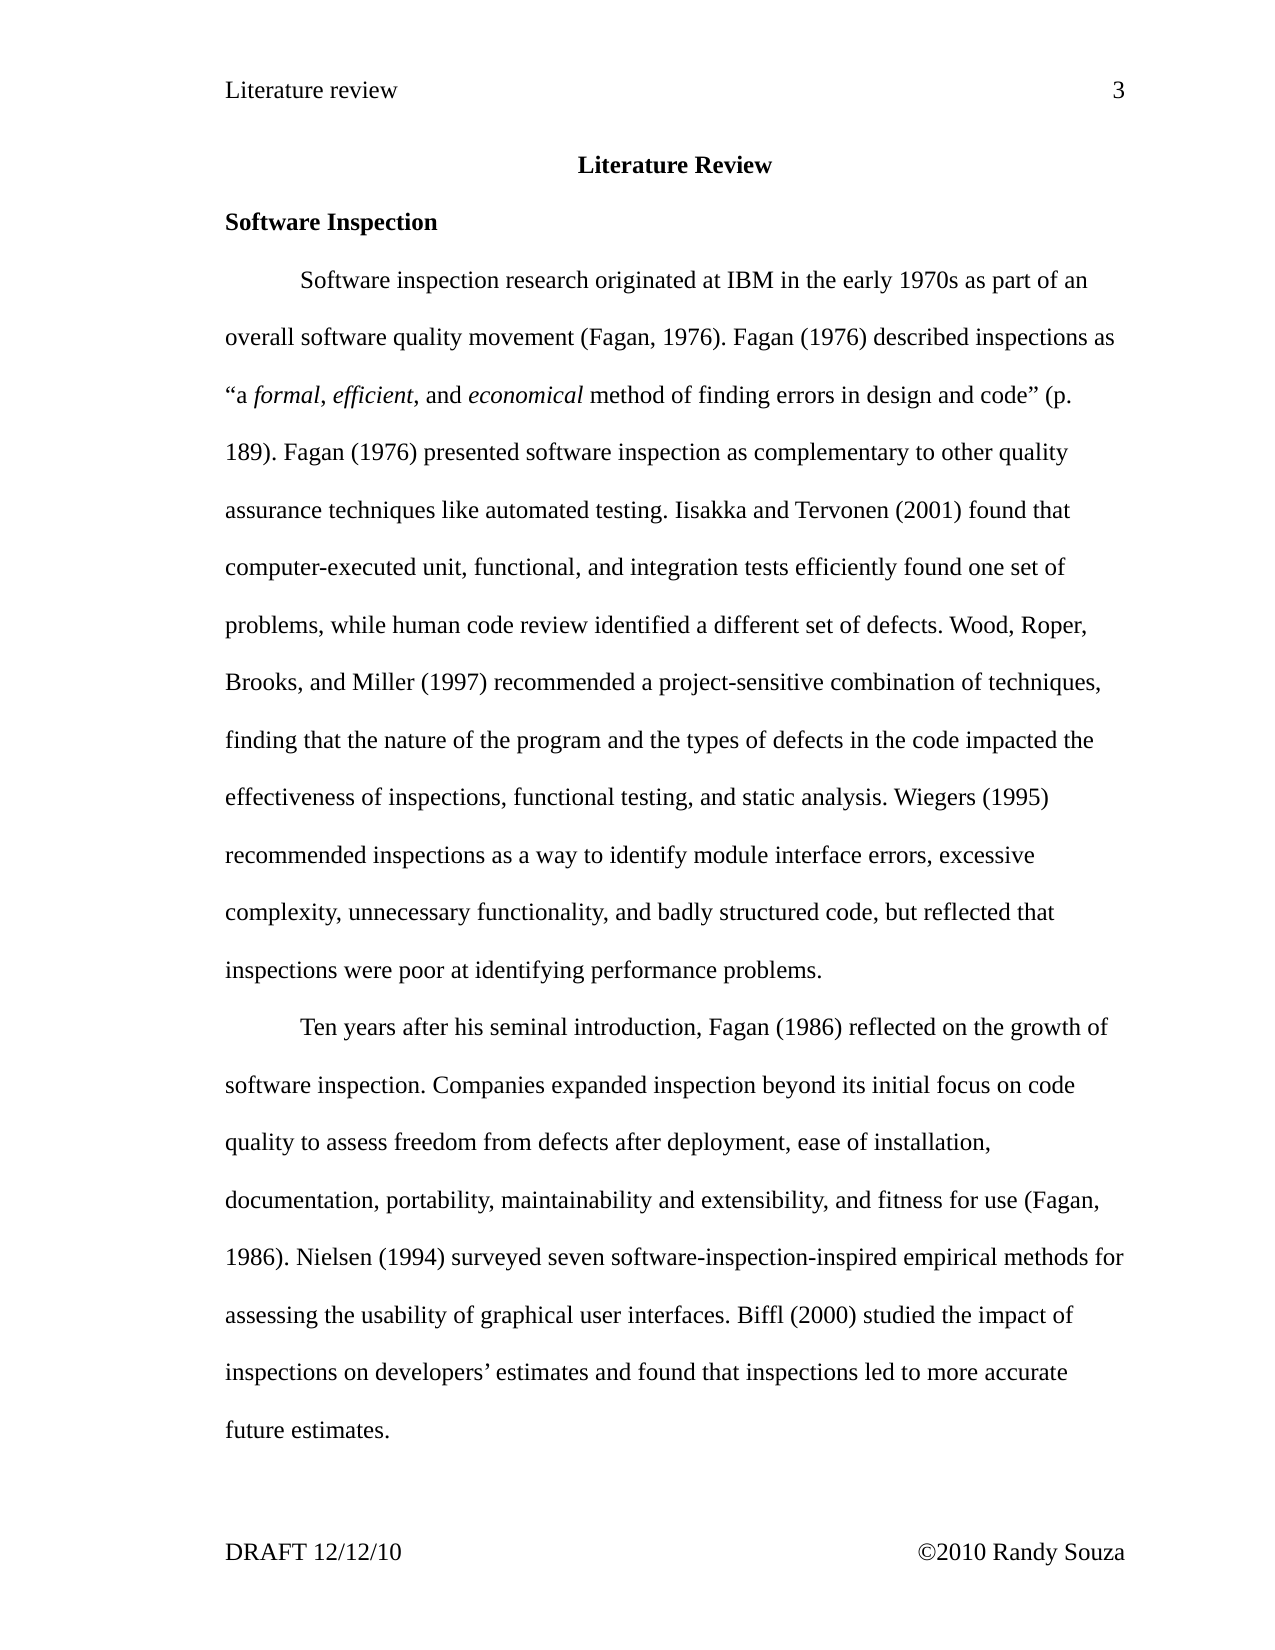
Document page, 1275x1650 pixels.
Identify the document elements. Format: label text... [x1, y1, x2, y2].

text Ten years after his seminal introduction, Fagan (1986) reflected on the growth of software inspection. Companies expanded inspection beyond its initial focus on code quality to assess freedom from defects after deployment, ease of installation, documentation, portability, maintainability and extensibility, and fitness for use (Fagan, 1986). Nielsen (1994) surveyed seven software-inspection-inspired empirical methods for assessing the usability of graphical user interfaces. Biffl (2000) studied the impact of inspections on developers’ estimates and found that inspections led to more accurate future estimates. [225, 1012, 1125, 1444]
text Software inspection research originated at IBM in the early 1970s as part of an overall software quality movement (Fagan, 1976). Fagan (1976) described inspections as “a formal, efficient, and economical method of finding errors in design and code” (p. 189). Fagan (1976) presented software inspection as complementary to other quality assurance techniques like automated testing. Iisakka and Tervonen (2001) found that computer-executed unit, functional, and integration tests efficiently found one set of problems, while human code review identified a different set of defects. Wood, Roper, Brooks, and Miller (1997) recommended a project-sensitive combination of techniques, finding that the nature of the program and the types of defects in the code impacted the effectiveness of inspections, functional testing, and static analysis. Wiegers (1995) recommended inspections as a way to identify module interface errors, excessive complexity, unnecessary functionality, and badly structured code, but reflected that inspections were poor at identifying performance problems. [225, 265, 1125, 984]
subtitle Software Inspection [225, 207, 1125, 236]
subtitle Literature Review [225, 150, 1125, 179]
